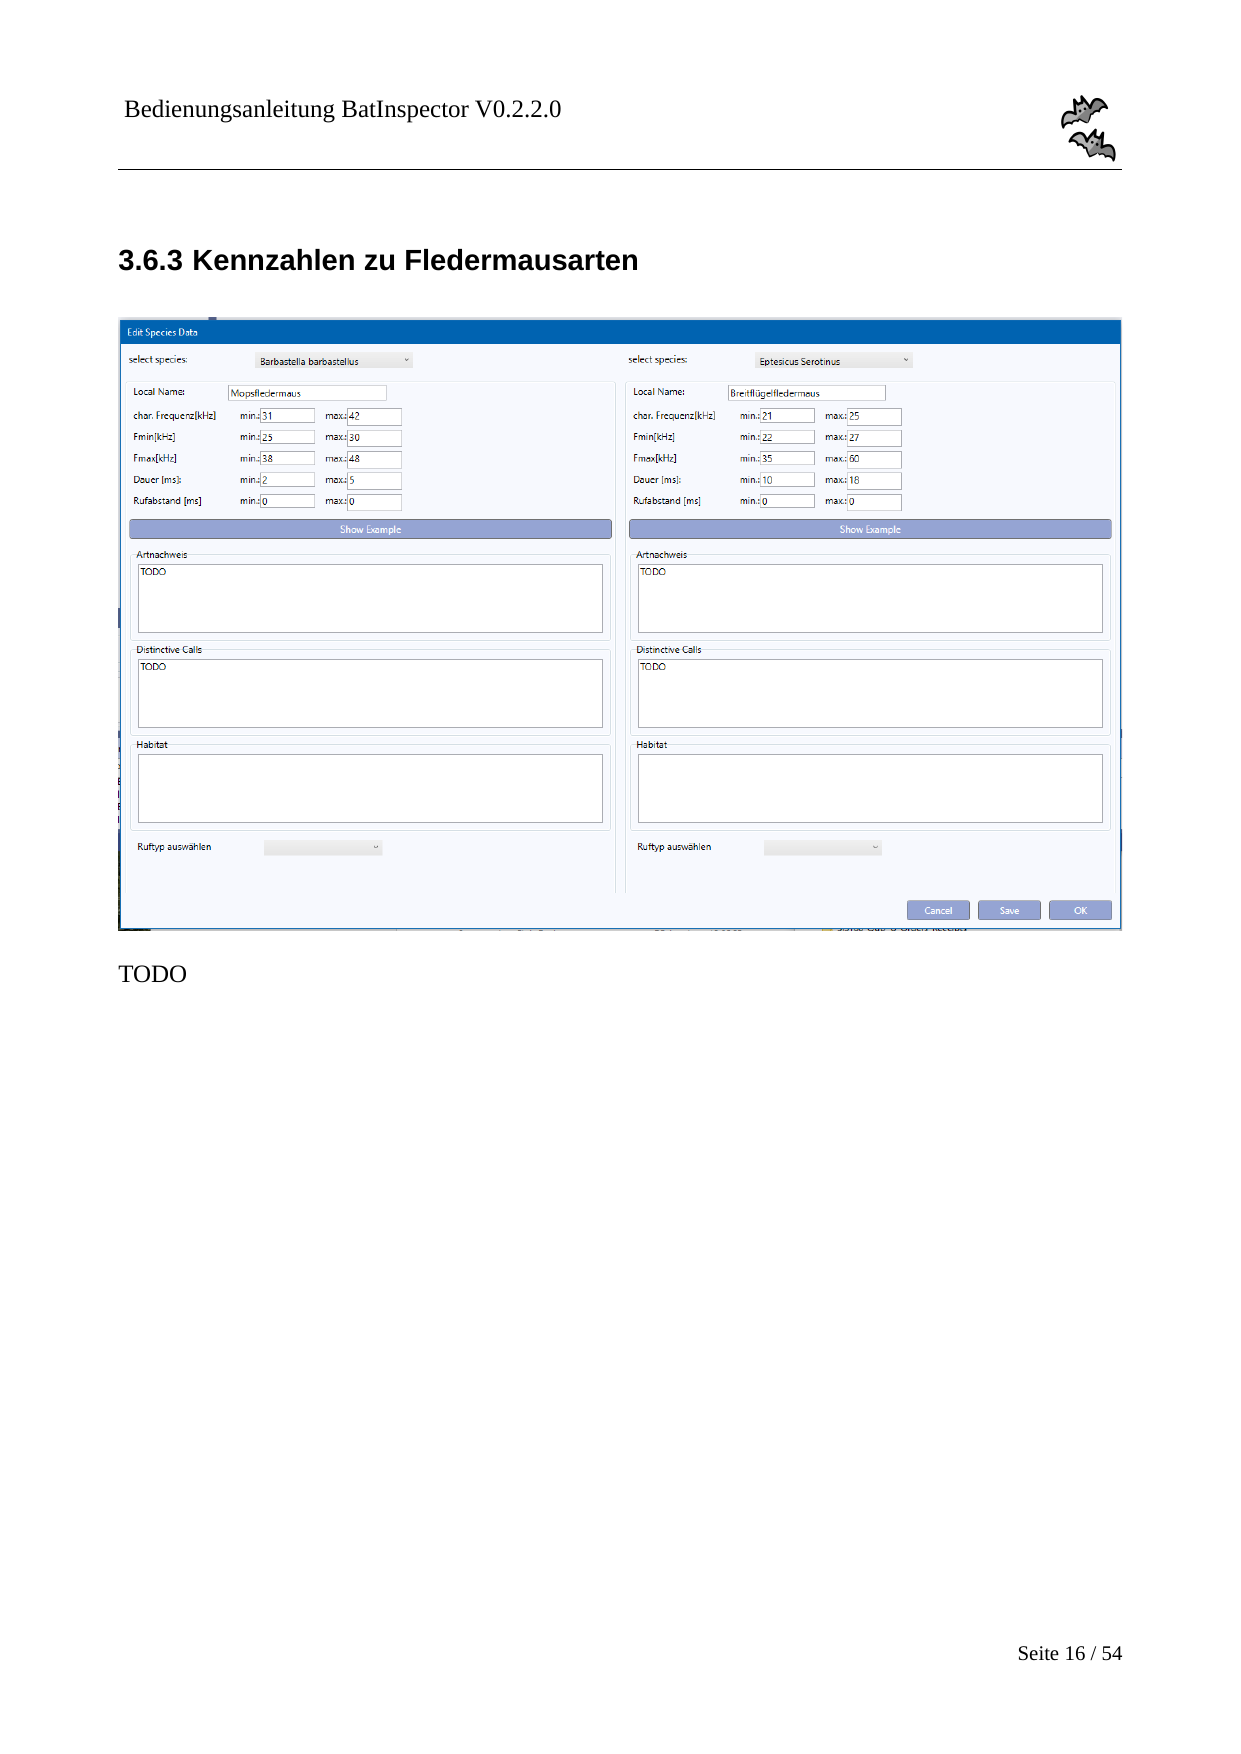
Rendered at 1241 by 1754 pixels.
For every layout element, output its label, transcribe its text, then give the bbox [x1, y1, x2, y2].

text TODO [118, 959, 1122, 988]
subtitle Kennzahlen zu Fledermausarten [118, 243, 1122, 276]
picture [118, 317, 1123, 931]
picture [1057, 95, 1120, 162]
